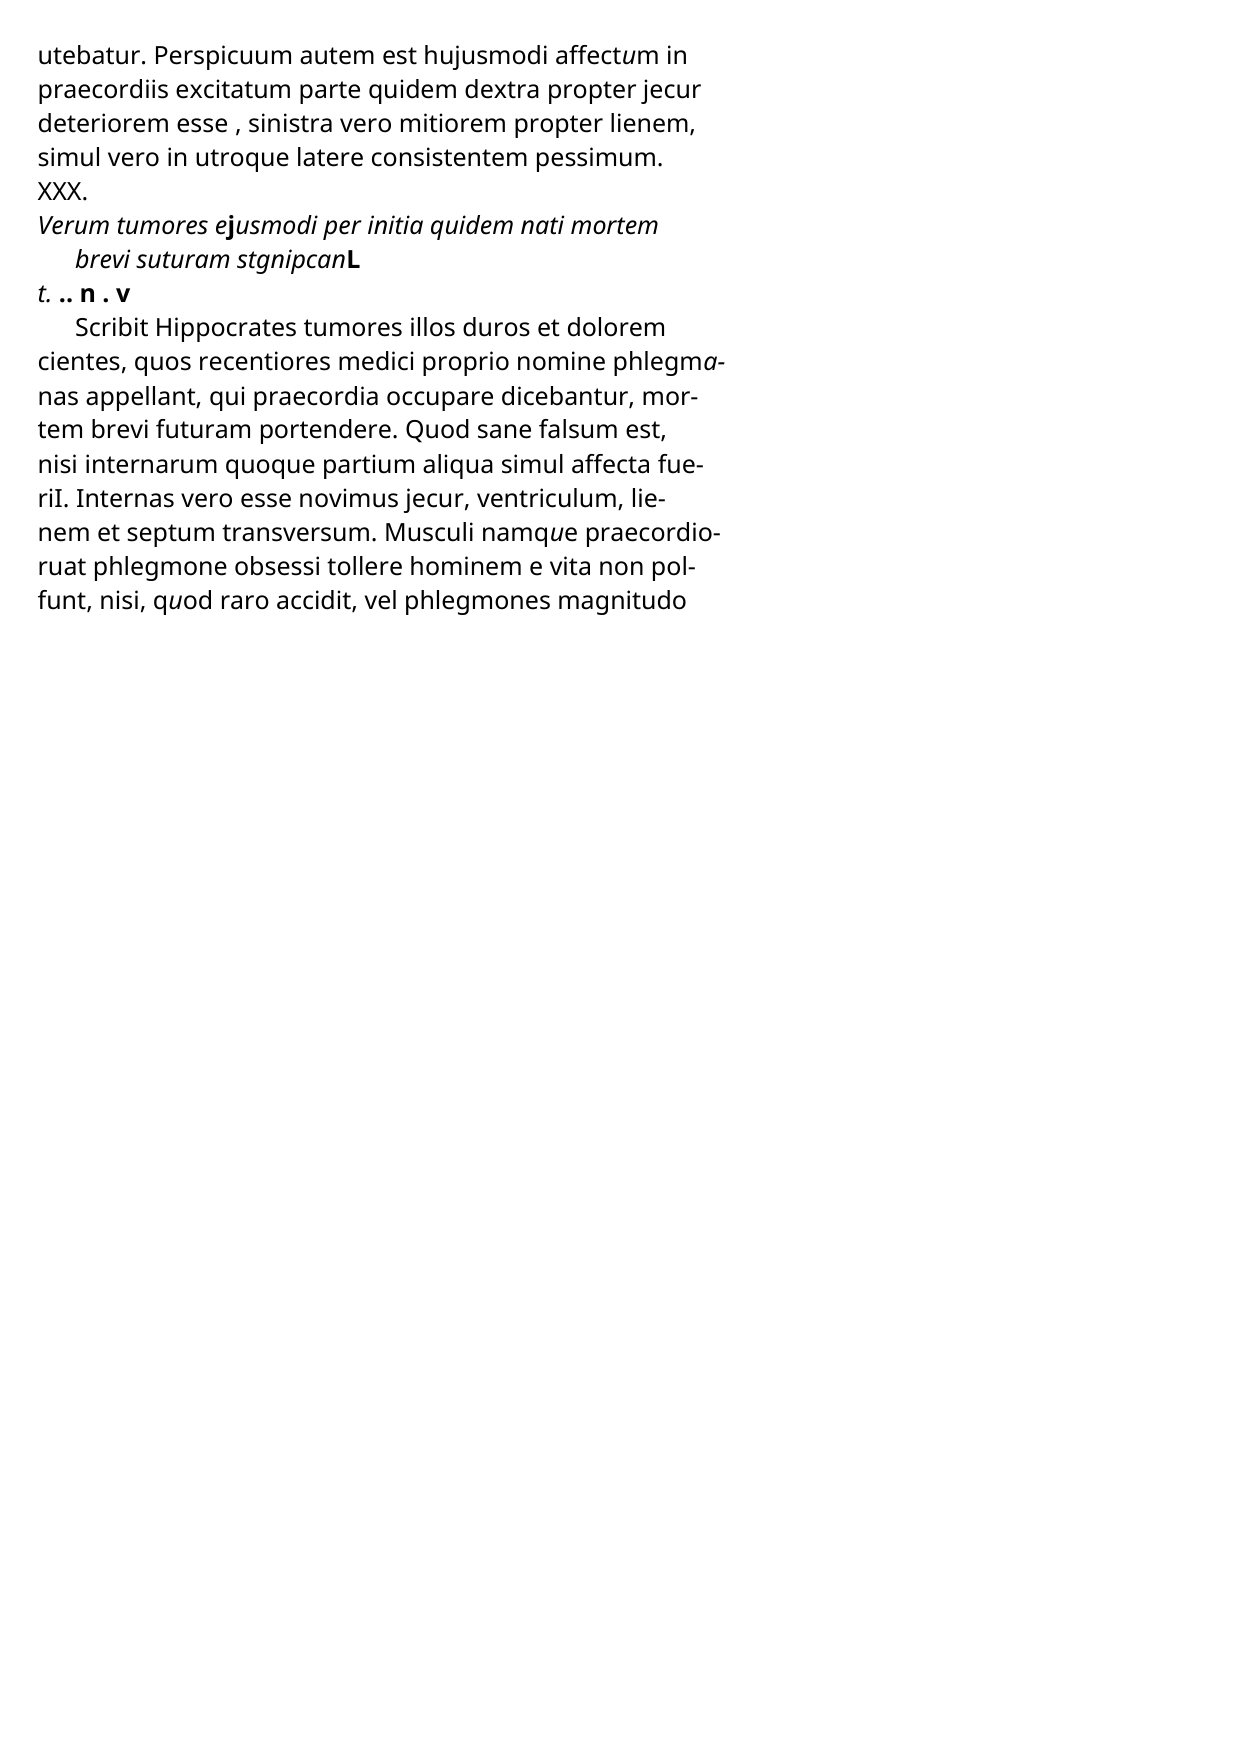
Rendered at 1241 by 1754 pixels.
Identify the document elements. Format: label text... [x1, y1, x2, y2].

text utebatur. Perspicuum autem est hujusmodi affectum in praecordiis excitatum parte quidem dextra propter jecur deteriorem esse , sinistra vero mitiorem propter lienem, simul vero in utroque latere consistentem pessimum. [37, 37, 1203, 174]
text t. .. n . v [37, 276, 1203, 310]
text Scribit Hippocrates tumores illos duros et dolorem cientes, quos recentiores medici proprio nomine phlegma- nas appellant, qui praecordia occupare dicebantur, mor- tem brevi futuram portendere. Quod sane falsum est, nisi internarum quoque partium aliqua simul affecta fue- riI. Internas vero esse novimus jecur, ventriculum, lie- nem et septum transversum. Musculi namque praecordio- ruat phlegmone obsessi tollere hominem e vita non pol- funt, nisi, quod raro accidit, vel phlegmones magnitudo [37, 310, 1203, 617]
text Verum tumores ejusmodi per initia quidem nati mortem brevi suturam stgnipcanL [37, 208, 1203, 276]
text XXX. [37, 174, 1203, 208]
